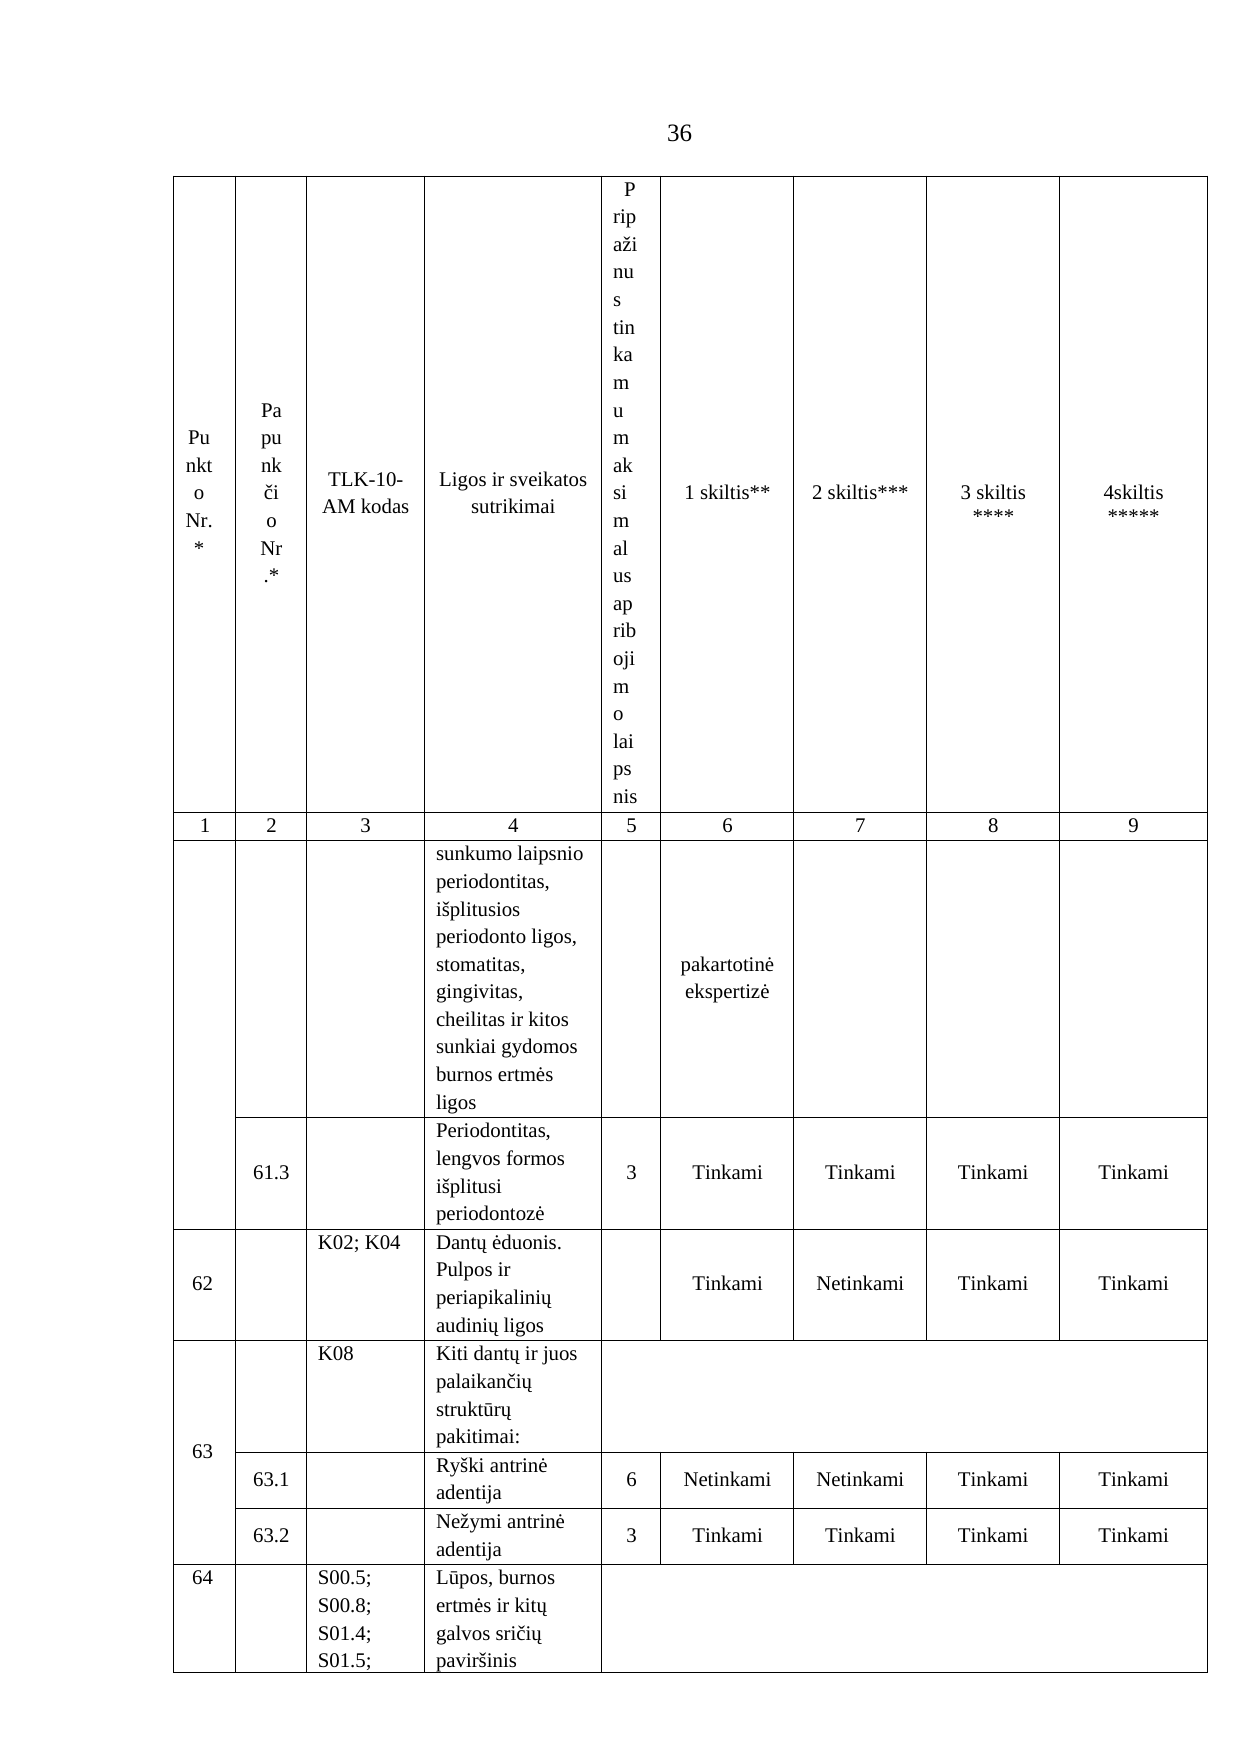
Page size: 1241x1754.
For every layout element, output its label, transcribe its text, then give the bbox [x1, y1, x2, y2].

table_cell Tinkami [661, 1118, 793, 1229]
table_cell [307, 1453, 424, 1508]
table_cell 63 [174, 1341, 235, 1564]
table_cell Netinkami [794, 1453, 926, 1508]
table_cell 4 [425, 813, 601, 840]
table_cell K02; K04 [307, 1230, 424, 1340]
table_cell [307, 841, 424, 1117]
table_cell 3 [307, 813, 424, 840]
table_cell [602, 1230, 660, 1340]
table_cell Tinkami [794, 1509, 926, 1564]
table_cell 9 [1060, 813, 1207, 840]
table_header 1 skiltis** [661, 177, 793, 812]
table_header 2 skiltis*** [794, 177, 926, 812]
table_cell S00.5; S00.8; S01.4; S01.5; [307, 1565, 424, 1672]
table_cell 61.3 [236, 1118, 306, 1229]
table_cell pakartotinė ekspertizė [661, 841, 793, 1117]
table_cell Tinkami [927, 1230, 1059, 1340]
table_cell [236, 1341, 306, 1452]
table_cell Dantų ėduonis. Pulpos ir periapikalinių audinių ligos [425, 1230, 601, 1340]
table_cell 6 [661, 813, 793, 840]
table_cell Kiti dantų ir juos palaikančių struktūrų pakitimai: [425, 1341, 601, 1452]
table_header Papunkčio Nr.* [236, 177, 306, 812]
table_cell Netinkami [794, 1230, 926, 1340]
table_cell 62 [174, 1230, 235, 1340]
table_cell 63.1 [236, 1453, 306, 1508]
table_cell Tinkami [1060, 1118, 1207, 1229]
table_cell Tinkami [927, 1509, 1059, 1564]
table_cell sunkumo laipsnio periodontitas, išplitusios periodonto ligos, stomatitas, gingivitas, cheilitas ir kitos sunkiai gydomos burnos ertmės ligos [425, 841, 601, 1117]
table_cell [927, 841, 1059, 1117]
table_cell 3 [602, 1509, 660, 1564]
table_cell [794, 841, 926, 1117]
table_header 4skiltis ***** [1060, 177, 1207, 812]
table_cell [602, 1565, 1207, 1672]
table_cell Nežymi antrinė adentija [425, 1509, 601, 1564]
table_cell 1 [174, 813, 235, 840]
table_cell Tinkami [794, 1118, 926, 1229]
table_cell Lūpos, burnos ertmės ir kitų galvos sričių paviršinis [425, 1565, 601, 1672]
table_header 3 skiltis **** [927, 177, 1059, 812]
table_cell 63.2 [236, 1509, 306, 1564]
table_cell [602, 841, 660, 1117]
table_cell Tinkami [1060, 1453, 1207, 1508]
table_cell 7 [794, 813, 926, 840]
table_cell [236, 841, 306, 1117]
table_cell Ryški antrinė adentija [425, 1453, 601, 1508]
table_cell [602, 1341, 1207, 1452]
table_cell Tinkami [661, 1509, 793, 1564]
table_header TLK-10-AM kodas [307, 177, 424, 812]
table_cell [174, 841, 235, 1229]
table_cell Tinkami [927, 1118, 1059, 1229]
table_cell Netinkami [661, 1453, 793, 1508]
table_cell [1060, 841, 1207, 1117]
table_cell 3 [602, 1118, 660, 1229]
table_cell Tinkami [927, 1453, 1059, 1508]
table_header Punkto Nr.* [174, 177, 235, 812]
table_header Ligos ir sveikatos sutrikimai [425, 177, 601, 812]
table_cell 6 [602, 1453, 660, 1508]
table_cell [307, 1118, 424, 1229]
table_header Pripažinus tinkamu maksimalus apribojimo laipsnis [602, 177, 660, 812]
table_cell 8 [927, 813, 1059, 840]
table_cell 5 [602, 813, 660, 840]
table_cell Periodontitas, lengvos formos išplitusi periodontozė [425, 1118, 601, 1229]
table_cell 64 [174, 1565, 235, 1672]
table_cell [236, 1230, 306, 1340]
table_cell Tinkami [1060, 1509, 1207, 1564]
table_cell Tinkami [1060, 1230, 1207, 1340]
table_cell 2 [236, 813, 306, 840]
table_cell [307, 1509, 424, 1564]
table_cell [236, 1565, 306, 1672]
table_cell K08 [307, 1341, 424, 1452]
table_cell Tinkami [661, 1230, 793, 1340]
